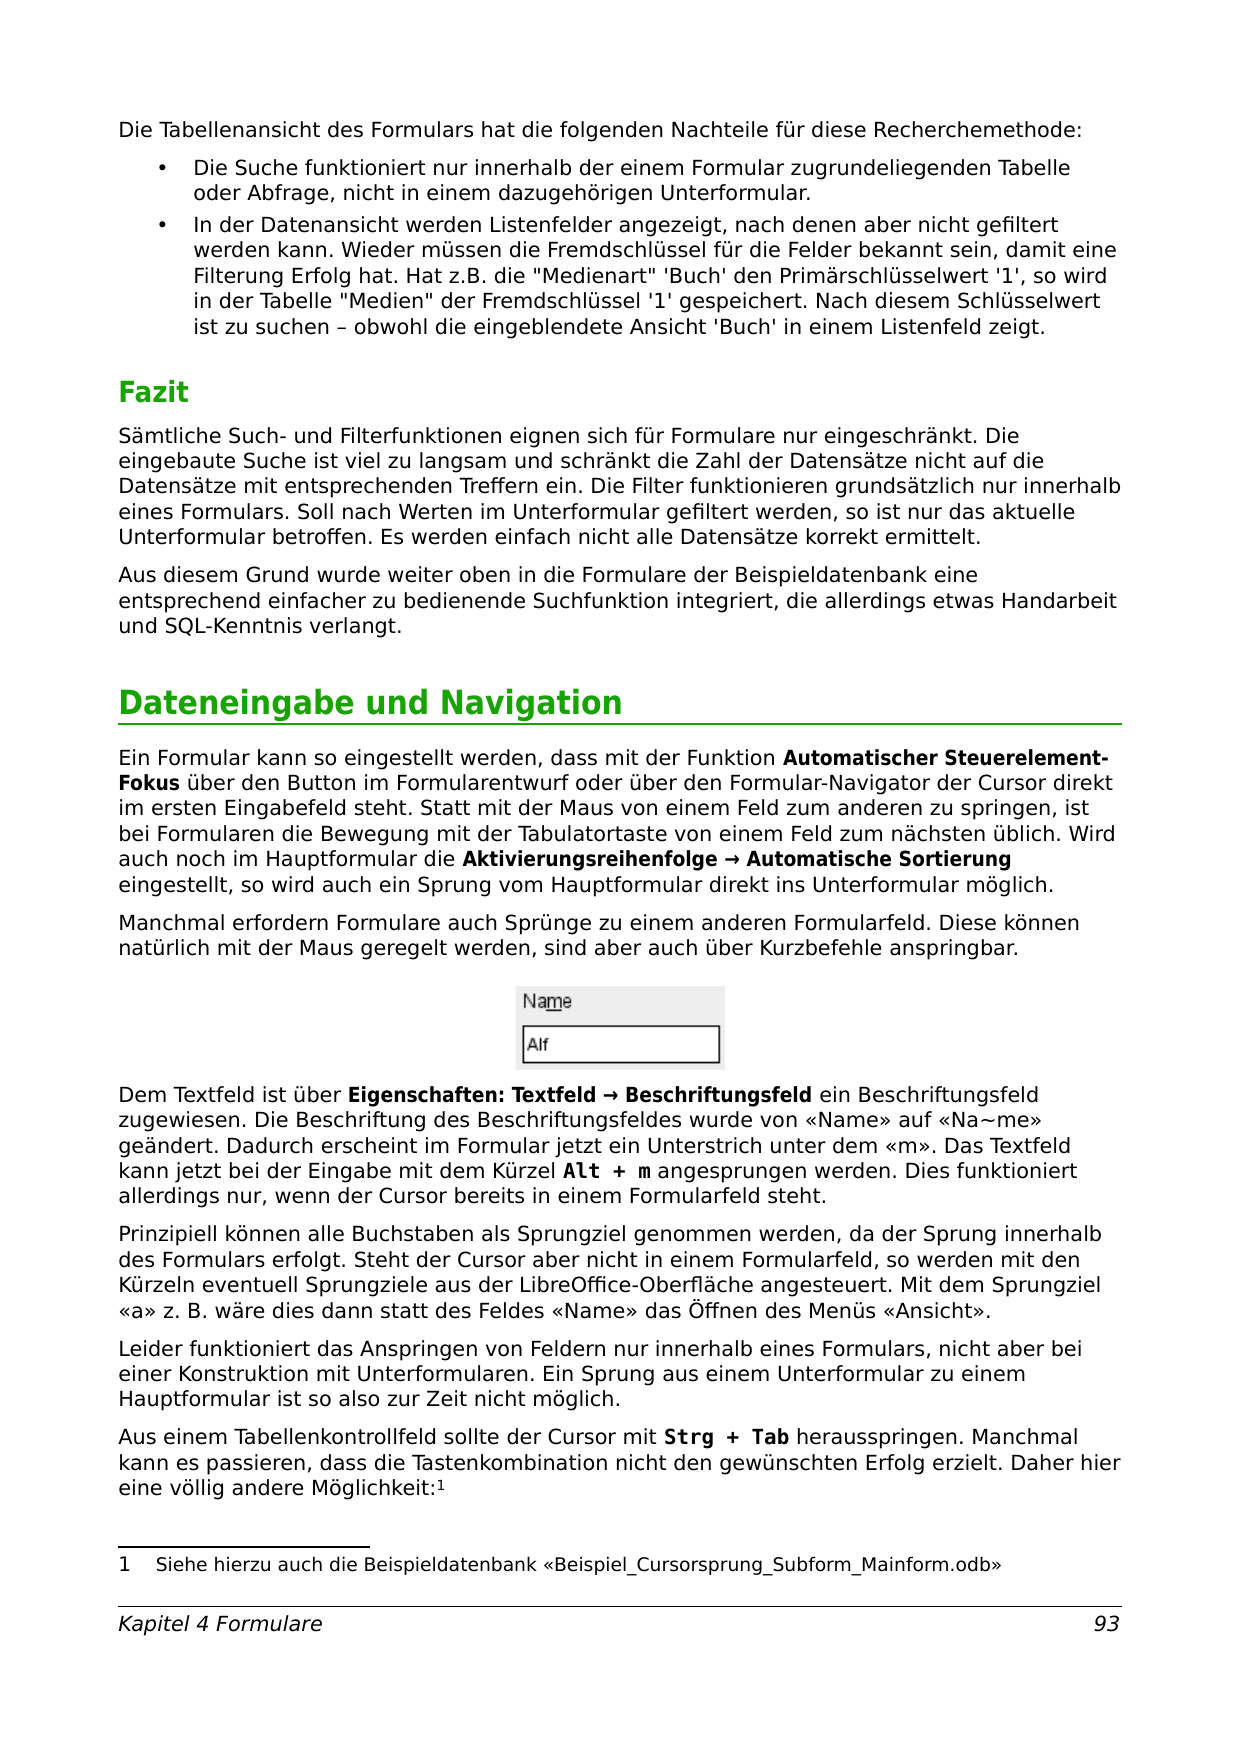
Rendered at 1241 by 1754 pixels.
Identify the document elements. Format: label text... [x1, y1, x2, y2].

subtitle Fazit [118, 376, 1122, 409]
text Dem Textfeld ist über Eigenschaften: Textfeld → Beschriftungsfeld ein Beschriftungsfeld zugewiesen. Die Beschriftung des Beschriftungsfeldes wurde von «Name» auf «Na~me» geändert. Dadurch erscheint im Formular jetzt ein Unterstrich unter dem «m». Das Textfeld kann jetzt bei der Eingabe mit dem Kürzel Alt + m angesprungen werden. Dies funktioniert allerdings nur, wenn der Cursor bereits in einem Formularfeld steht. [118, 1083, 1122, 1209]
list In der Datenansicht werden Listenfelder angezeigt, nach denen aber nicht gefiltert werden kann. Wieder müssen die Fremdschlüssel für die Felder bekannt sein, damit eine Filterung Erfolg hat. Hat z.B. die "Medienart" 'Buch' den Primärschlüsselwert '1', so wird in der Tabelle "Medien" der Fremdschlüssel '1' gespeichert. Nach diesem Schlüsselwert ist zu suchen – obwohl die eingeblendete Ansicht 'Buch' in einem Listenfeld zeigt. [156, 213, 1122, 339]
text Die Tabellenansicht des Formulars hat die folgenden Nachteile für diese Recherchemethode: [118, 118, 1122, 142]
text Siehe hierzu auch die Beispieldatenbank «Beispiel_Cursorsprung_Subform_Mainform.odb» [118, 1553, 1122, 1576]
text Prinzipiell können alle Buchstaben als Sprungziel genommen werden, da der Sprung innerhalb des Formulars erfolgt. Steht der Cursor aber nicht in einem Formularfeld, so werden mit den Kürzeln eventuell Sprungziele aus der LibreOffice-Oberfläche angesteuert. Mit dem Sprungziel «a» z. B. wäre dies dann statt des Feldes «Name» das Öffnen des Menüs «Ansicht». [118, 1222, 1122, 1323]
text Ein Formular kann so eingestellt werden, dass mit der Funktion Automatischer Steuerelement-Fokus über den Button im Formularentwurf oder über den Formular-Navigator der Cursor direkt im ersten Eingabefeld steht. Statt mit der Maus von einem Feld zum anderen zu springen, ist bei Formularen die Bewegung mit der Tabulatortaste von einem Feld zum nächsten üblich. Wird auch noch im Hauptformular die Aktivierungsreihenfolge → Automatische Sortierung eingestellt, so wird auch ein Sprung vom Hauptformular direkt ins Unterformular möglich. [118, 746, 1122, 897]
text Manchmal erfordern Formulare auch Sprünge zu einem anderen Formularfeld. Diese können natürlich mit der Maus geregelt werden, sind aber auch über Kurzbefehle anspringbar. [118, 911, 1122, 960]
text Aus diesem Grund wurde weiter oben in die Formulare der Beispieldatenbank eine entsprechend einfacher zu bedienende Suchfunktion integriert, die allerdings etwas Handarbeit und SQL-Kenntnis verlangt. [118, 563, 1122, 638]
text Sämtliche Such- und Filterfunktionen eignen sich für Formulare nur eingeschränkt. Die eingebaute Suche ist viel zu langsam und schränkt die Zahl der Datensätze nicht auf die Datensätze mit entsprechenden Treffern ein. Die Filter funktionieren grundsätzlich nur innerhalb eines Formulars. Soll nach Werten im Unterformular gefiltert werden, so ist nur das aktuelle Unterformular betroffen. Es werden einfach nicht alle Datensätze korrekt ermittelt. [118, 424, 1122, 549]
text Aus einem Tabellenkontrollfeld sollte der Cursor mit Strg + Tab herausspringen. Manchmal kann es passieren, dass die Tastenkombination nicht den gewünschten Erfolg erzielt. Daher hier eine völlig andere Möglichkeit: [118, 1425, 1122, 1500]
subtitle Dateneingabe und Navigation [118, 684, 1122, 723]
picture [515, 986, 725, 1070]
text Leider funktioniert das Anspringen von Feldern nur innerhalb eines Formulars, nicht aber bei einer Konstruktion mit Unterformularen. Ein Sprung aus einem Unterformular zu einem Hauptformular ist so also zur Zeit nicht möglich. [118, 1337, 1122, 1412]
list Die Suche funktioniert nur innerhalb der einem Formular zugrundeliegenden Tabelle oder Abfrage, nicht in einem dazugehörigen Unterformular. [156, 156, 1122, 206]
